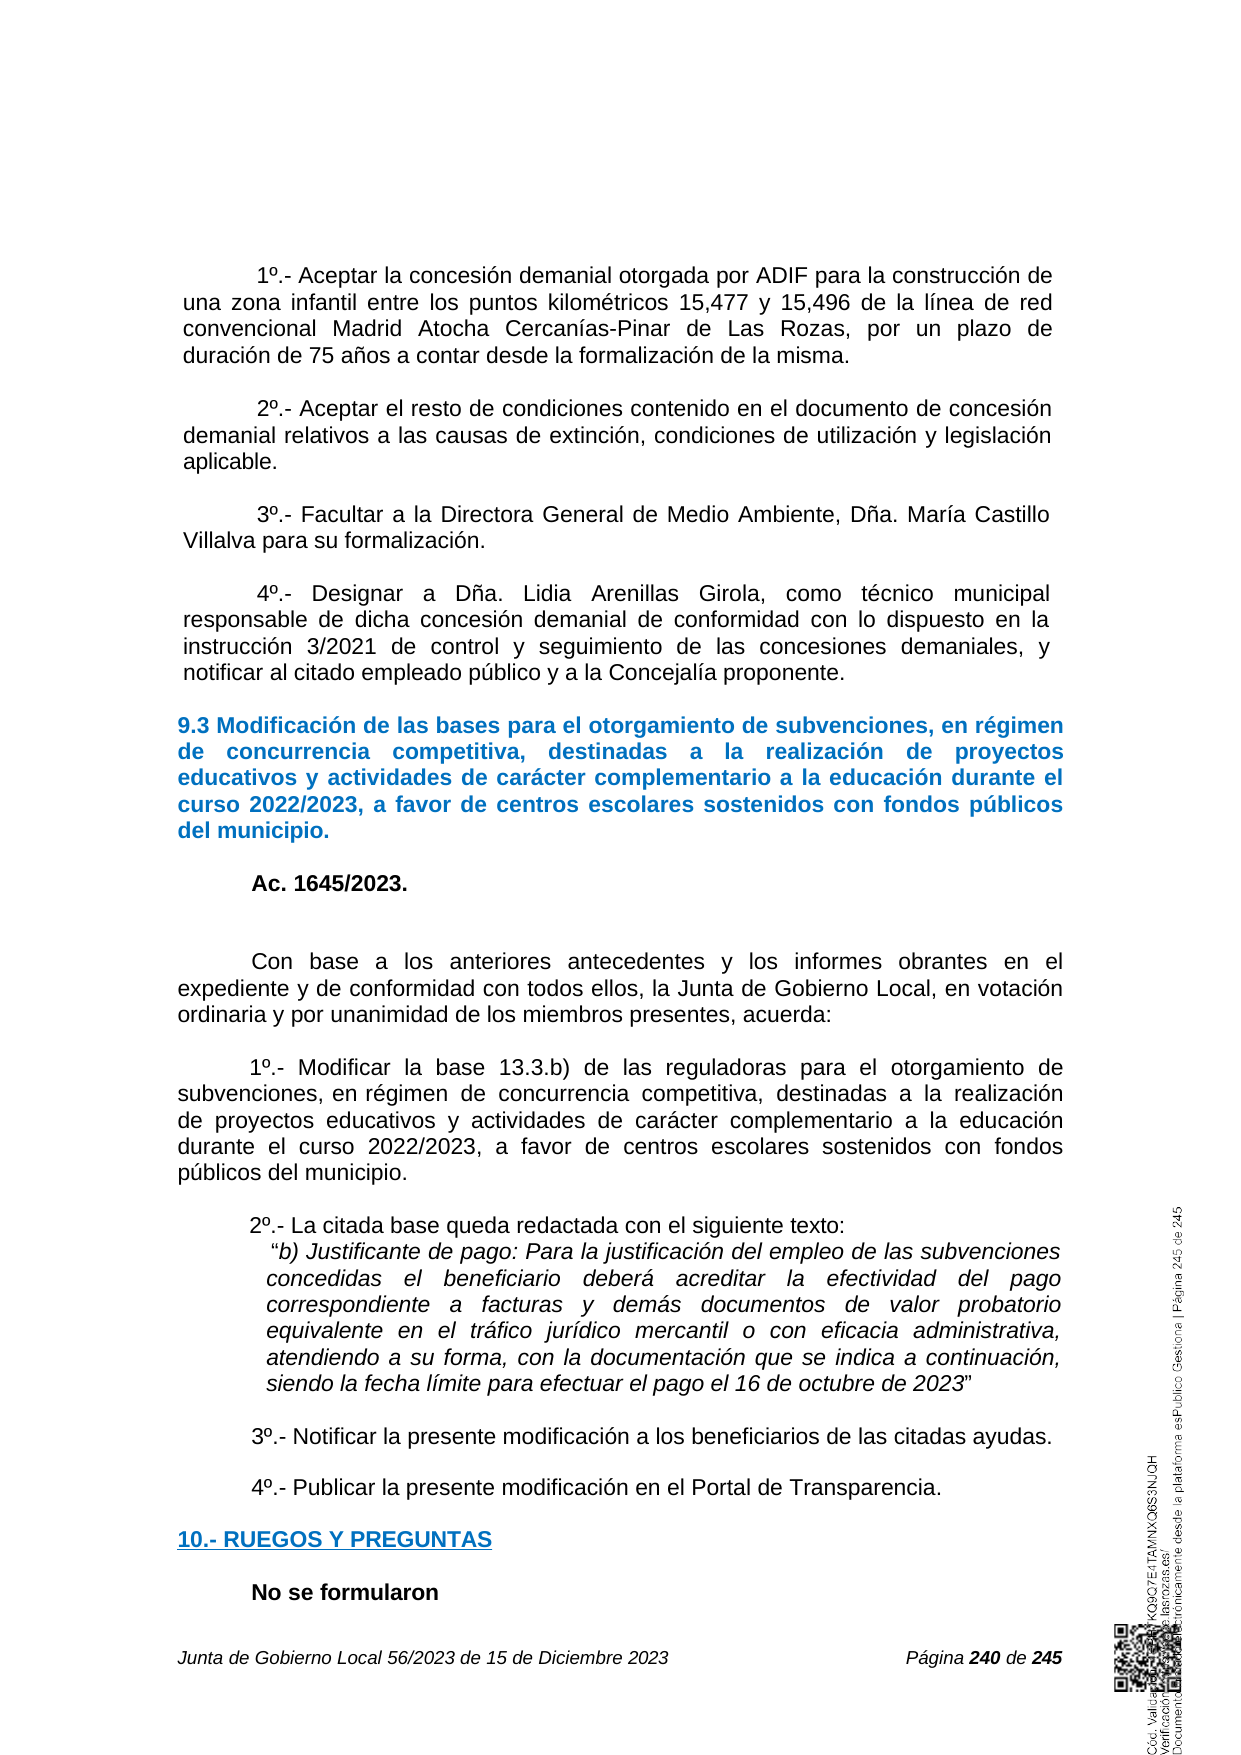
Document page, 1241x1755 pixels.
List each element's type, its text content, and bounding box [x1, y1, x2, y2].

text 4º.- Designar a Dña. Lidia Arenillas Girola, como técnico municipal responsable de dicha concesión demanial de conformidad con lo dispuesto en la instrucción 3/2021 de control y seguimiento de las concesiones demaniales, y notificar al citado empleado público y a la Concejalía proponente. [183, 580, 1050, 685]
subtitle No se formularon [251, 1579, 1232, 1606]
text 1º.- Aceptar la concesión demanial otorgada por ADIF para la construcción de una zona infantil entre los puntos kilométricos 15,477 y 15,496 de la línea de red convencional Madrid Atocha Cercanías-Pinar de Las Rozas, por un plazo de duración de 75 años a contar desde la formalización de la misma. [183, 262, 1053, 368]
subtitle 9.3 Modificación de las bases para el otorgamiento de subvenciones, en régimen de concurrencia competitiva, destinadas a la realización de proyectos educativos y actividades de carácter complementario a la educación durante el curso 2022/2023, a favor de centros escolares sostenidos con fondos públicos del municipio. [177, 712, 1064, 843]
text 1º.- Modificar la base 13.3.b) de las reguladoras para el otorgamiento de subvenciones, en régimen de concurrencia competitiva, destinadas a la realización de proyectos educativos y actividades de carácter complementario a la educación durante el curso 2022/2023, a favor de centros escolares sostenidos con fondos públicos del municipio. [177, 1054, 1064, 1186]
text 2º.- La citada base queda redactada con el siguiente texto: [249, 1212, 1232, 1238]
subtitle 10.- RUEGOS Y PREGUNTAS [177, 1526, 1232, 1553]
text 3º.- Notificar la presente modificación a los beneficiarios de las citadas ayudas. 4º.- Publicar la presente modificación en el Portal de Transparencia. [251, 1423, 1053, 1501]
text Con base a los anteriores antecedentes y los informes obrantes en el expediente y de conformidad con todos ellos, la Junta de Gobierno Local, en votación ordinaria y por unanimidad de los miembros presentes, acuerda: [177, 948, 1064, 1027]
text “b) Justificante de pago: Para la justificación del empleo de las subvenciones concedidas el beneficiario deberá acreditar la efectividad del pago correspondiente a facturas y demás documentos de valor probatorio equivalente en el tráfico jurídico mercantil o con eficacia administrativa, atendiendo a su forma, con la documentación que se indica a continuación, siendo la fecha límite para efectuar el pago el 16 de octubre de 2023” [266, 1238, 1064, 1396]
text 2º.- Aceptar el resto de condiciones contenido en el documento de concesión demanial relativos a las causas de extinción, condiciones de utilización y legislación aplicable. [183, 395, 1053, 474]
text 3º.- Facultar a la Directora General de Medio Ambiente, Dña. María Castillo Villalva para su formalización. [183, 501, 1051, 553]
text Ac. 1645/2023. [177, 869, 1064, 896]
